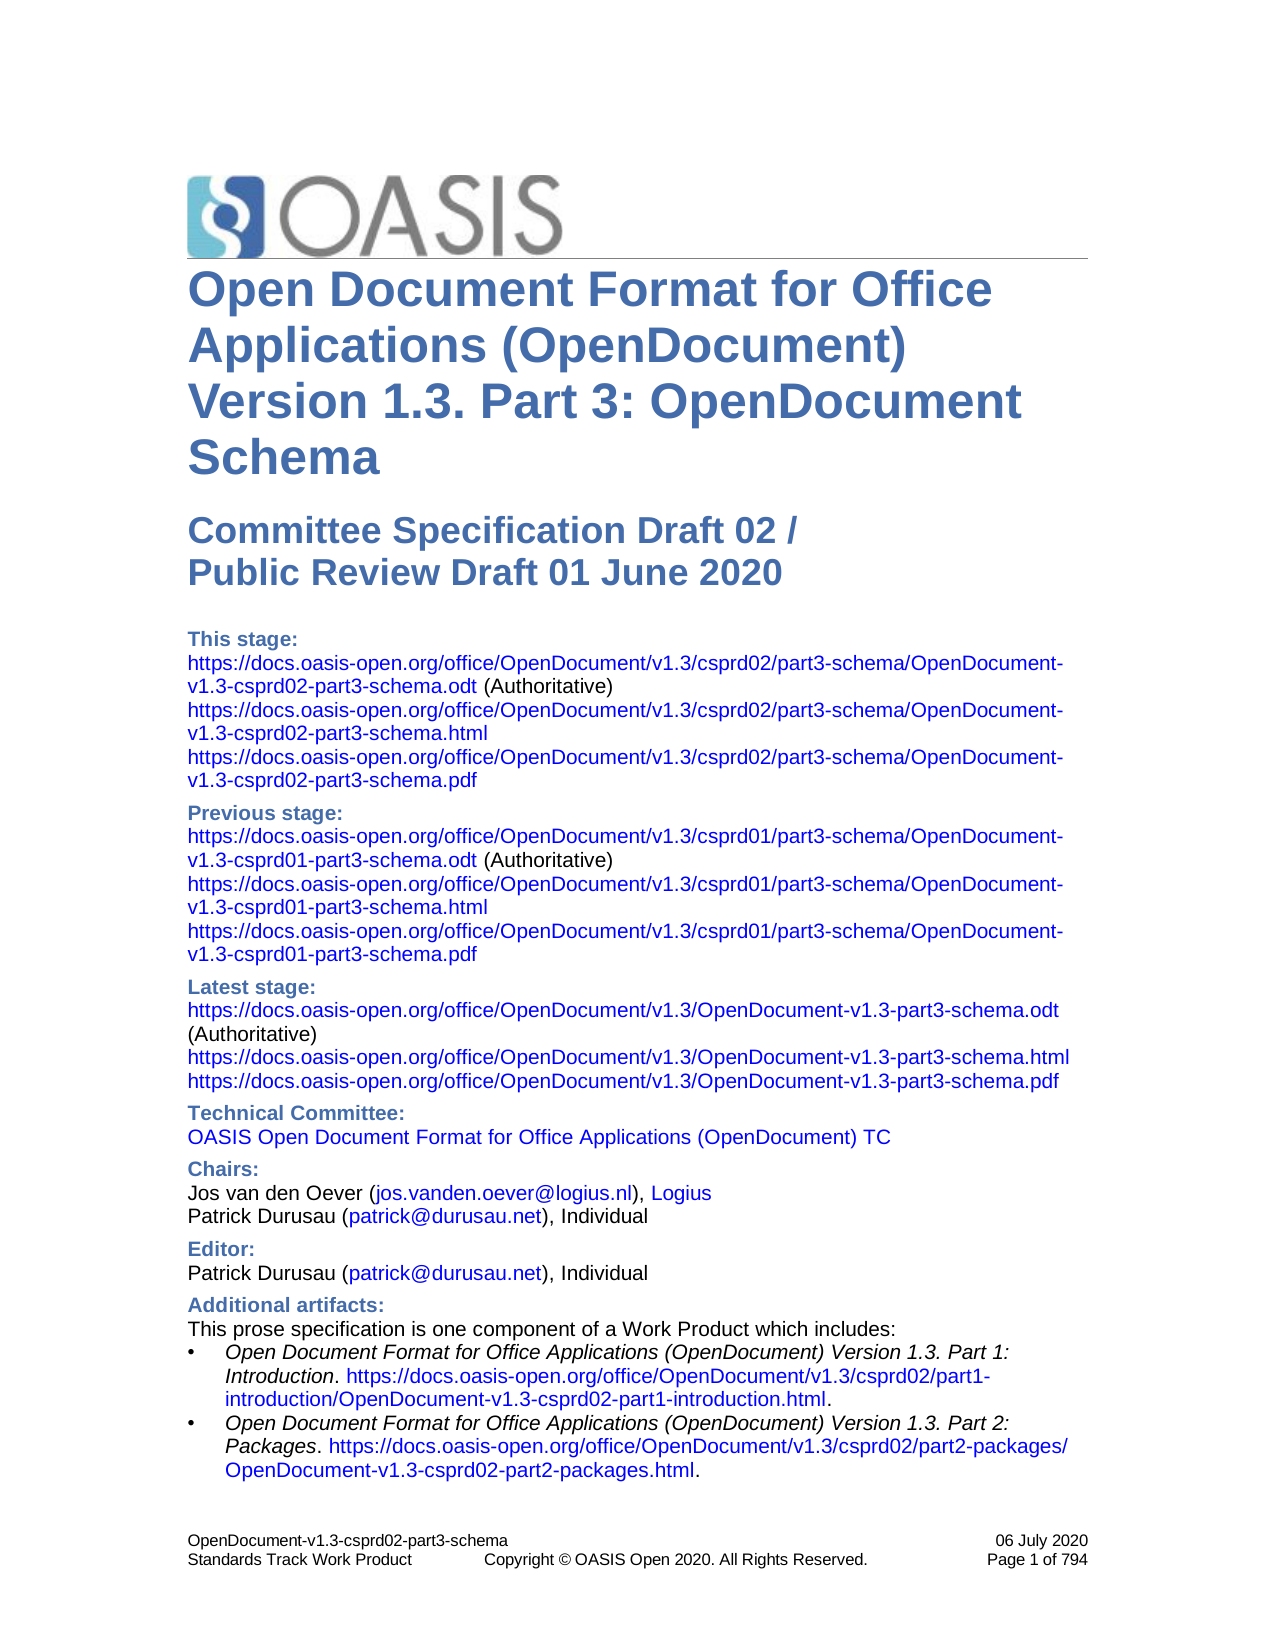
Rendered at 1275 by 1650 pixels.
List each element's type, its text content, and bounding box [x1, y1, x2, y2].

title Chairs: [187, 1158, 1088, 1181]
title https://docs.oasis-open.org/office/OpenDocument/v1.3/csprd02/part3-schema/OpenDocument-v1.3-csprd02-part3-schema.odt (Authoritative) [187, 651, 1088, 698]
title Latest stage: [187, 975, 1088, 999]
title https://docs.oasis-open.org/office/OpenDocument/v1.3/csprd02/part3-schema/OpenDocument-v1.3-csprd02-part3-schema.pdf [187, 745, 1088, 792]
list Open Document Format for Office Applications (OpenDocument) Version 1.3. Part 2: Packages. https://docs.oasis-open.org/office/OpenDocument/v1.3/csprd02/part2-packages/OpenDocument-v1.3-csprd02-part2-packages.html. [187, 1411, 1088, 1482]
title This prose specification is one component of a Work Product which includes: [187, 1317, 1088, 1341]
title https://docs.oasis-open.org/office/OpenDocument/v1.3/csprd01/part3-schema/OpenDocument-v1.3-csprd01-part3-schema.html [187, 872, 1088, 919]
title https://docs.oasis-open.org/office/OpenDocument/v1.3/csprd02/part3-schema/OpenDocument-v1.3-csprd02-part3-schema.html [187, 698, 1088, 745]
title Open Document Format for Office Applications (OpenDocument) Version 1.3. Part 3: OpenDocument Schema [187, 259, 1088, 485]
title This stage: [187, 628, 1088, 651]
title https://docs.oasis-open.org/office/OpenDocument/v1.3/OpenDocument-v1.3-part3-schema.odt (Authoritative) [187, 999, 1088, 1046]
title Editor: [187, 1237, 1088, 1261]
title Additional artifacts: [187, 1293, 1088, 1317]
subtitle Committee Specification Draft 02 / Public Review Draft 01 June 2020 [187, 507, 1088, 594]
title https://docs.oasis-open.org/office/OpenDocument/v1.3/OpenDocument-v1.3-part3-schema.pdf [187, 1069, 1088, 1093]
title Patrick Durusau (patrick@durusau.net), Individual [187, 1261, 1088, 1284]
picture [187, 175, 563, 258]
list Open Document Format for Office Applications (OpenDocument) Version 1.3. Part 1: Introduction. https://docs.oasis-open.org/office/OpenDocument/v1.3/csprd02/part1-introduction/OpenDocument-v1.3-csprd02-part1-introduction.html. [187, 1341, 1088, 1411]
title https://docs.oasis-open.org/office/OpenDocument/v1.3/csprd01/part3-schema/OpenDocument-v1.3-csprd01-part3-schema.pdf [187, 919, 1088, 966]
title https://docs.oasis-open.org/office/OpenDocument/v1.3/csprd01/part3-schema/OpenDocument-v1.3-csprd01-part3-schema.odt (Authoritative) [187, 825, 1088, 872]
title Patrick Durusau (patrick@durusau.net), Individual [187, 1205, 1088, 1228]
title Jos van den Oever (jos.vanden.oever@logius.nl), Logius [187, 1181, 1088, 1205]
title Previous stage: [187, 801, 1088, 825]
title https://docs.oasis-open.org/office/OpenDocument/v1.3/OpenDocument-v1.3-part3-schema.html [187, 1046, 1088, 1069]
title Technical Committee: [187, 1102, 1088, 1125]
title OASIS Open Document Format for Office Applications (OpenDocument) TC [187, 1125, 1088, 1149]
